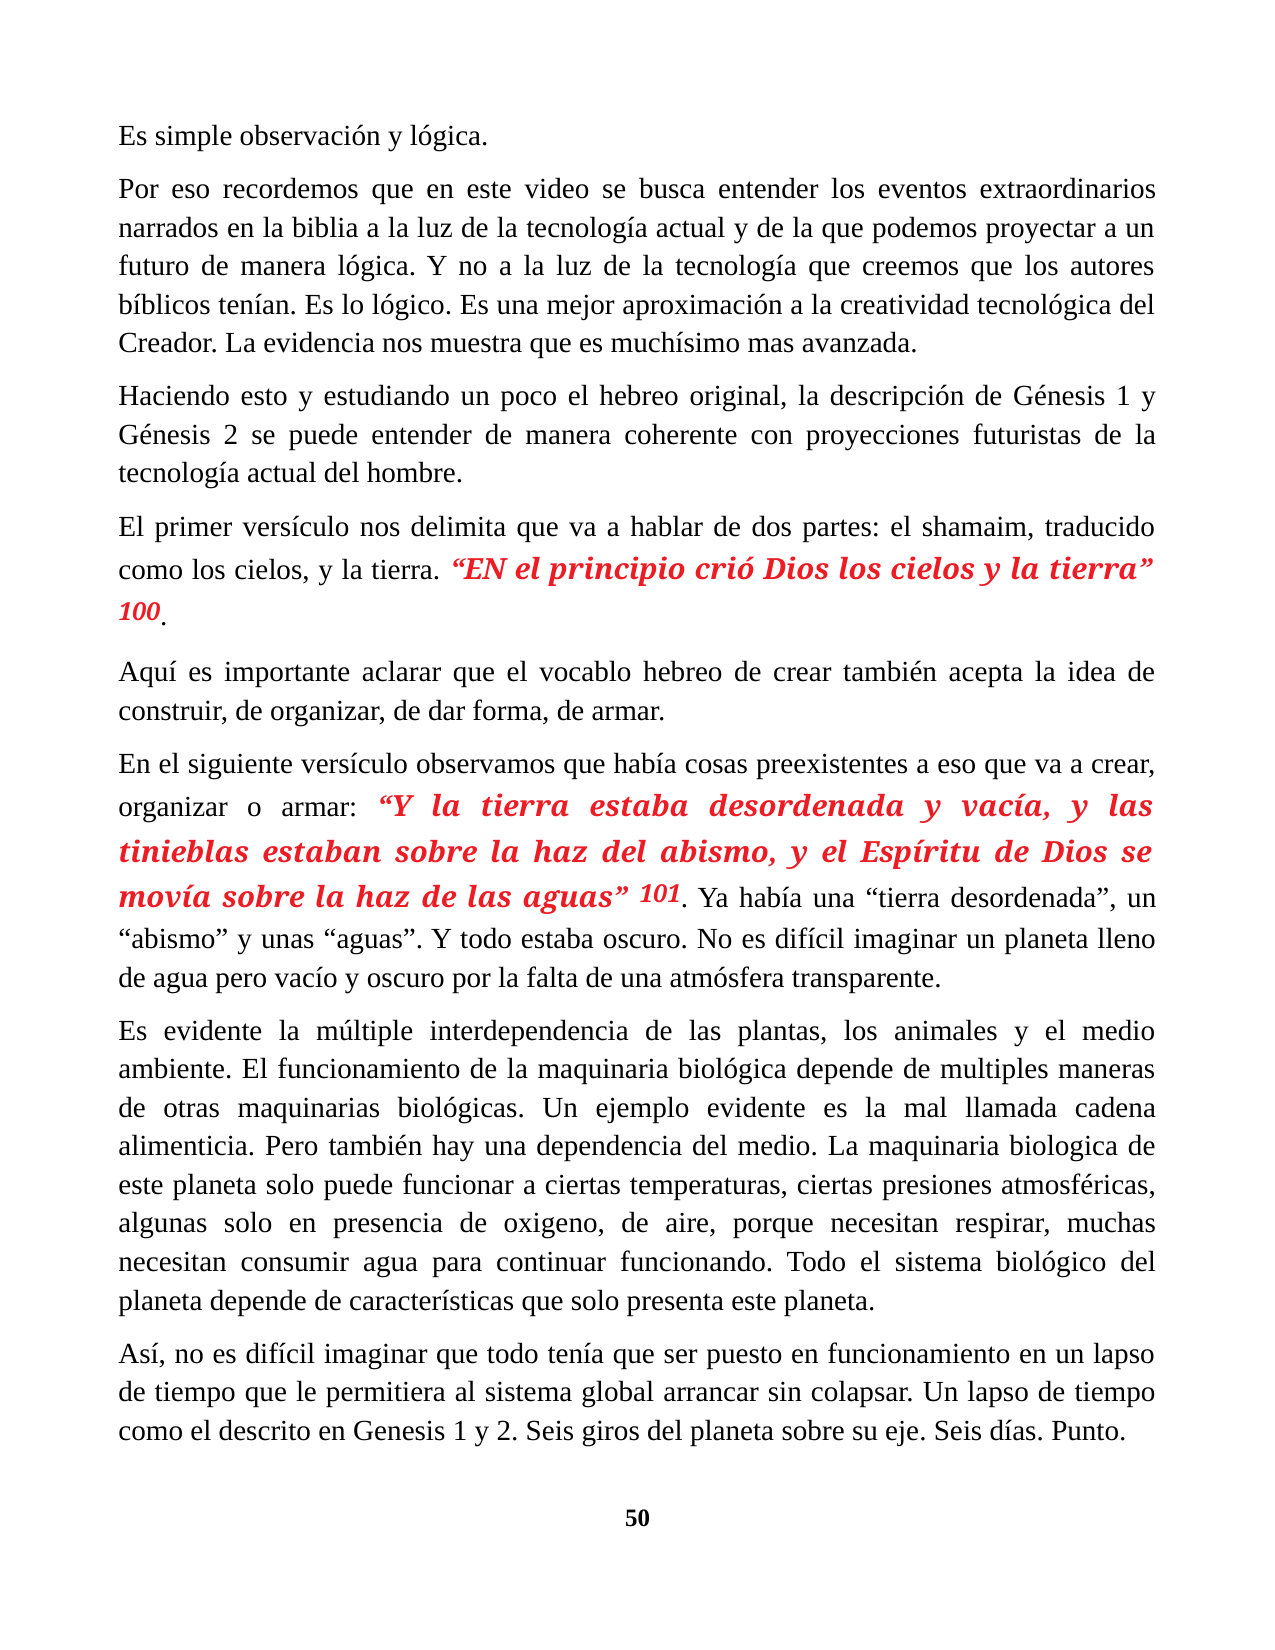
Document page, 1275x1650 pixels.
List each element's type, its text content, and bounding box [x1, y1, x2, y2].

text En el siguiente versículo observamos que había cosas preexistentes a eso que va a crear, organizar o armar: “Y la tierra estaba desordenada y vacía, y las tinieblas estaban sobre la haz del abismo, y el Espíritu de Dios se movía sobre la haz de las aguas” . Ya había una “tierra desordenada”, un “abismo” y unas “aguas”. Y todo estaba oscuro. No es difícil imaginar un planeta lleno de agua pero vacío y oscuro por la falta de una atmósfera transparente. [118, 746, 1157, 993]
text Así, no es difícil imaginar que todo tenía que ser puesto en funcionamiento en un lapso de tiempo que le permitiera al sistema global arrancar sin colapsar. Un lapso de tiempo como el descrito en Genesis 1 y 2. Seis giros del planeta sobre su eje. Seis días. Punto. [118, 1336, 1157, 1446]
text Haciendo esto y estudiando un poco el hebreo original, la descripción de Génesis 1 y Génesis 2 se puede entender de manera coherente con proyecciones futuristas de la tecnología actual del hombre. [118, 378, 1157, 489]
text El primer versículo nos delimita que va a hablar de dos partes: el shamaim, traducido como los cielos, y la tierra. “EN el principio crió Dios los cielos y la tierra” . [118, 509, 1157, 633]
text Es simple observación y lógica. [118, 118, 1157, 152]
text Aquí es importante aclarar que el vocablo hebreo de crear también acepta la idea de construir, de organizar, de dar forma, de armar. [118, 654, 1157, 726]
text Por eso recordemos que en este video se busca entender los eventos extraordinarios narrados en la biblia a la luz de la tecnología actual y de la que podemos proyectar a un futuro de manera lógica. Y no a la luz de la tecnología que creemos que los autores bíblicos tenían. Es lo lógico. Es una mejor aproximación a la creatividad tecnológica del Creador. La evidencia nos muestra que es muchísimo mas avanzada. [118, 171, 1157, 359]
text Es evidente la múltiple interdependencia de las plantas, los animales y el medio ambiente. El funcionamiento de la maquinaria biológica depende de multiples maneras de otras maquinarias biológicas. Un ejemplo evidente es la mal llamada cadena alimenticia. Pero también hay una dependencia del medio. La maquinaria biologica de este planeta solo puede funcionar a ciertas temperaturas, ciertas presiones atmosféricas, algunas solo en presencia de oxigeno, de aire, porque necesitan respirar, muchas necesitan consumir agua para continuar funcionando. Todo el sistema biológico del planeta depende de características que solo presenta este planeta. [118, 1013, 1157, 1316]
